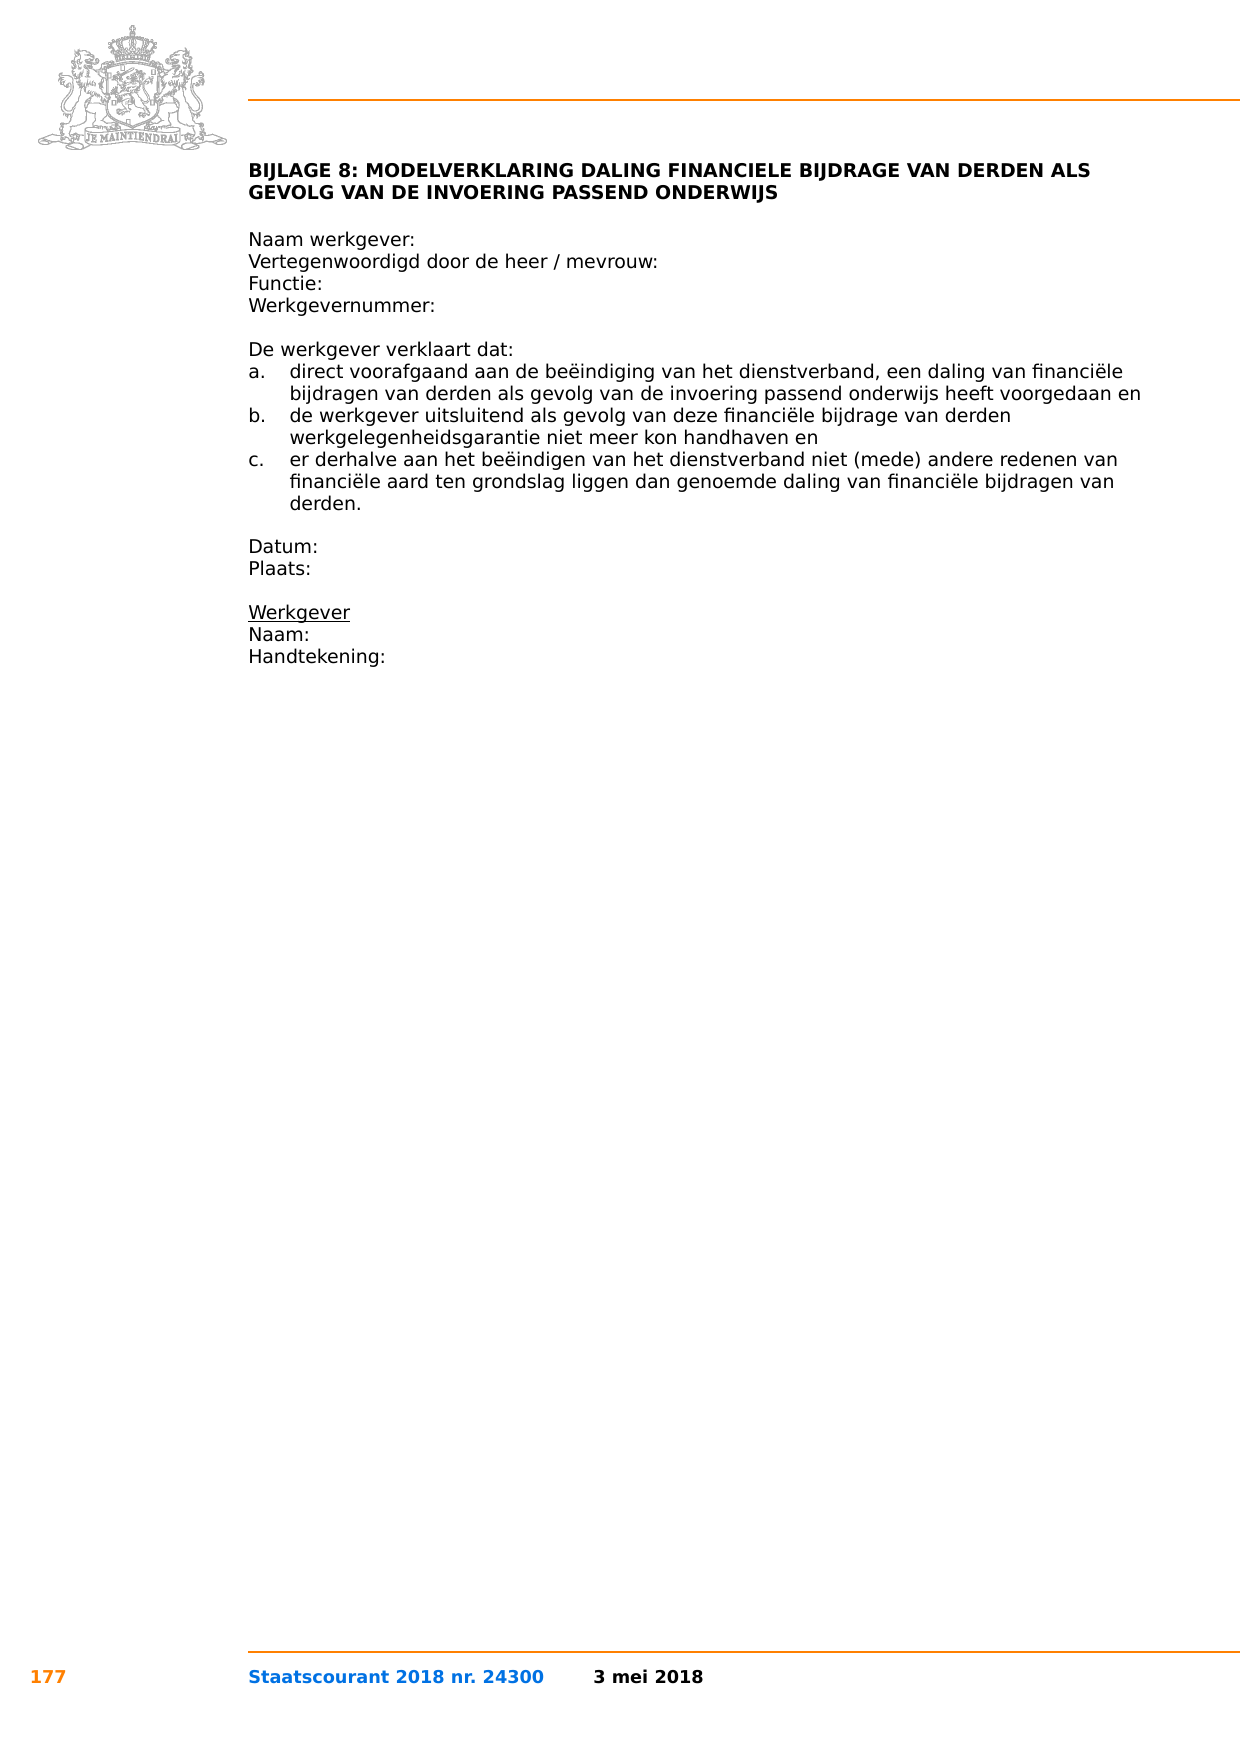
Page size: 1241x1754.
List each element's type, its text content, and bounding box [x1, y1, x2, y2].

text Vertegenwoordigd door de heer / mevrouw: [248, 251, 1163, 273]
text Handtekening: [248, 646, 1163, 668]
text Datum: [248, 536, 1163, 558]
text Naam: [248, 624, 1163, 646]
text Werkgevernummer: [248, 295, 1163, 317]
text Functie: [248, 273, 1163, 295]
text Naam werkgever: [248, 229, 1163, 251]
picture [38, 25, 227, 150]
text a. direct voorafgaand aan de beëindiging van het dienstverband, een daling van financiële bijdragen van derden als gevolg van de invoering passend onderwijs heeft voorgedaan en [248, 361, 1163, 404]
text De werkgever verklaart dat: [248, 339, 1163, 361]
text Plaats: [248, 558, 1163, 580]
text b. de werkgever uitsluitend als gevolg van deze financiële bijdrage van derden werkgelegenheidsgarantie niet meer kon handhaven en [248, 404, 1163, 448]
text c. er derhalve aan het beëindigen van het dienstverband niet (mede) andere redenen van financiële aard ten grondslag liggen dan genoemde daling van financiële bijdragen van derden. [248, 448, 1163, 514]
subtitle BIJLAGE 8: MODELVERKLARING DALING FINANCIELE BIJDRAGE VAN DERDEN ALS GEVOLG VAN DE INVOERING PASSEND ONDERWIJS [248, 160, 1163, 204]
text Werkgever [248, 602, 1163, 624]
